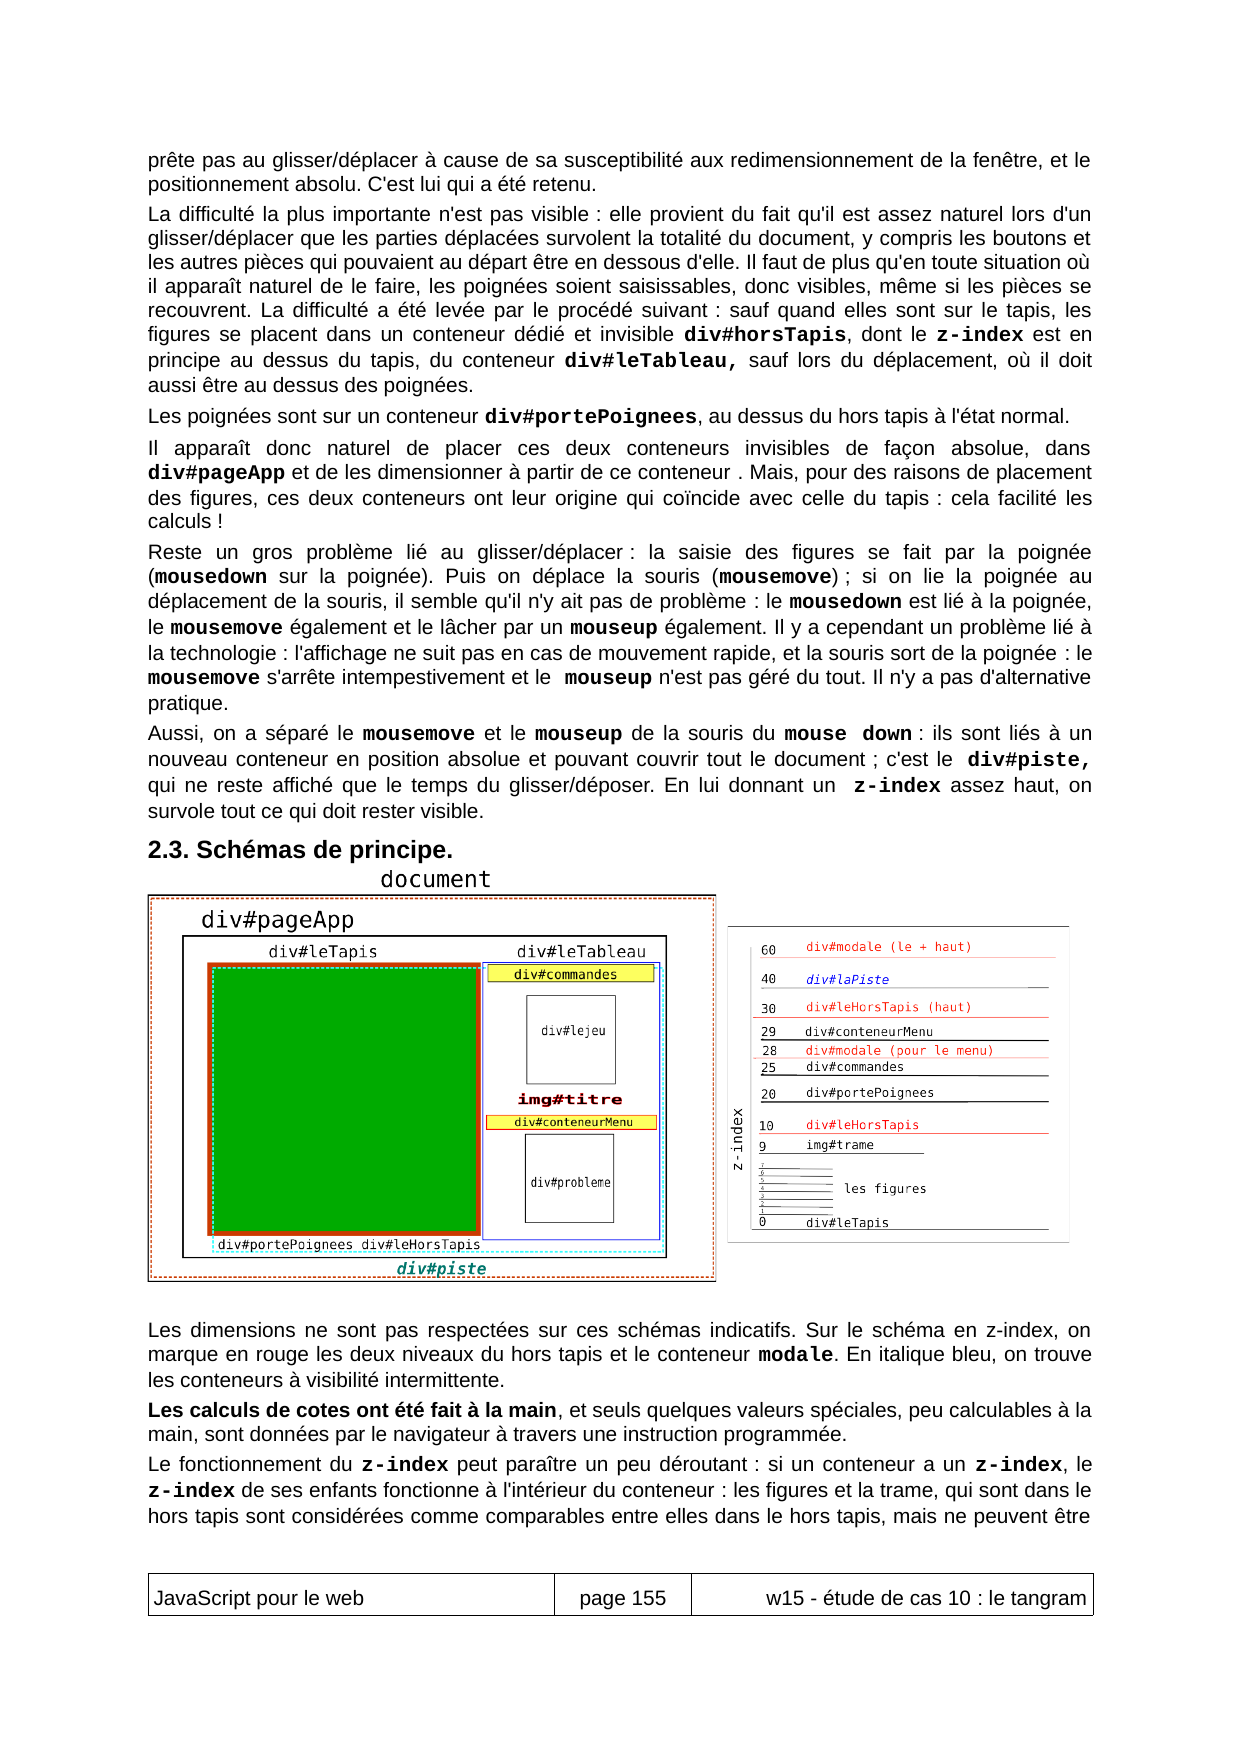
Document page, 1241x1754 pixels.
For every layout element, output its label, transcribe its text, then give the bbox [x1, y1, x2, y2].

text La difficulté la plus importante n'est pas visible : elle provient du fait qu'il est assez naturel lors d'un glisser/déplacer que les parties déplacées survolent la totalité du document, y compris les boutons et les autres pièces qui pouvaient au départ être en dessous d'elle. Il faut de plus qu'en toute situation où il apparaît naturel de le faire, les poignées soient saisissables, donc visibles, même si les pièces se recouvrent. La difficulté a été levée par le procédé suivant : sauf quand elles sont sur le tapis, les figures se placent dans un conteneur dédié et invisible div#horsTapis, dont le z-index est en principe au dessus du tapis, du conteneur div#leTableau, sauf lors du déplacement, où il doit aussi être au dessus des poignées. [148, 202, 1093, 397]
text prête pas au glisser/déplacer à cause de sa susceptibilité aux redimensionnement de la fenêtre, et le positionnement absolu. C'est lui qui a été retenu. [148, 148, 1093, 196]
text Reste un gros problème lié au glisser/déplacer : la saisie des figures se fait par la poignée (mousedown sur la poignée). Puis on déplace la souris (mousemove) ; si on lie la poignée au déplacement de la souris, il semble qu'il n'y ait pas de problème : le mousedown est lié à la poignée, le mousemove également et le lâcher par un mouseup également. Il y a cependant un problème lié à la technologie : l'affichage ne suit pas en cas de mouvement rapide, et la souris sort de la poignée : le mousemove s'arrête intempestivement et le mouseup n'est pas géré du tout. Il n'y a pas d'alternative pratique. [148, 539, 1093, 715]
text Le fonctionnement du z-index peut paraître un peu déroutant : si un conteneur a un z-index, le z-index de ses enfants fonctionne à l'intérieur du conteneur : les figures et la trame, qui sont dans le hors tapis sont considérées comme comparables entre elles dans le hors tapis, mais ne peuvent être [148, 1452, 1093, 1528]
subtitle 2.3. Schémas de principe. [148, 835, 1093, 864]
text Aussi, on a séparé le mousemove et le mouseup de la souris du mouse down : ils sont liés à un nouveau conteneur en position absolue et pouvant couvrir tout le document ; c'est le div#piste, qui ne reste affiché que le temps du glisser/déposer. En lui donnant un z-index assez haut, on survole tout ce qui doit rester visible. [148, 721, 1093, 822]
text Les poignées sont sur un conteneur div#portePoignees, au dessus du hors tapis à l'état normal. [148, 403, 1093, 429]
picture [147, 870, 717, 1282]
text Les calculs de cotes ont été fait à la main, et seuls quelques valeurs spéciales, peu calculables à la main, sont données par le navigateur à travers une instruction programmée. [148, 1398, 1093, 1446]
picture [727, 926, 1070, 1243]
text Il apparaît donc naturel de placer ces deux conteneurs invisibles de façon absolue, dans div#pageApp et de les dimensionner à partir de ce conteneur . Mais, pour des raisons de placement des figures, ces deux conteneurs ont leur origine qui coïncide avec celle du tapis : cela facilité les calculs ! [148, 436, 1093, 533]
text Les dimensions ne sont pas respectées sur ces schémas indicatifs. Sur le schéma en z-index, on marque en rouge les deux niveaux du hors tapis et le conteneur modale. En italique bleu, on trouve les conteneurs à visibilité intermittente. [148, 1318, 1093, 1392]
